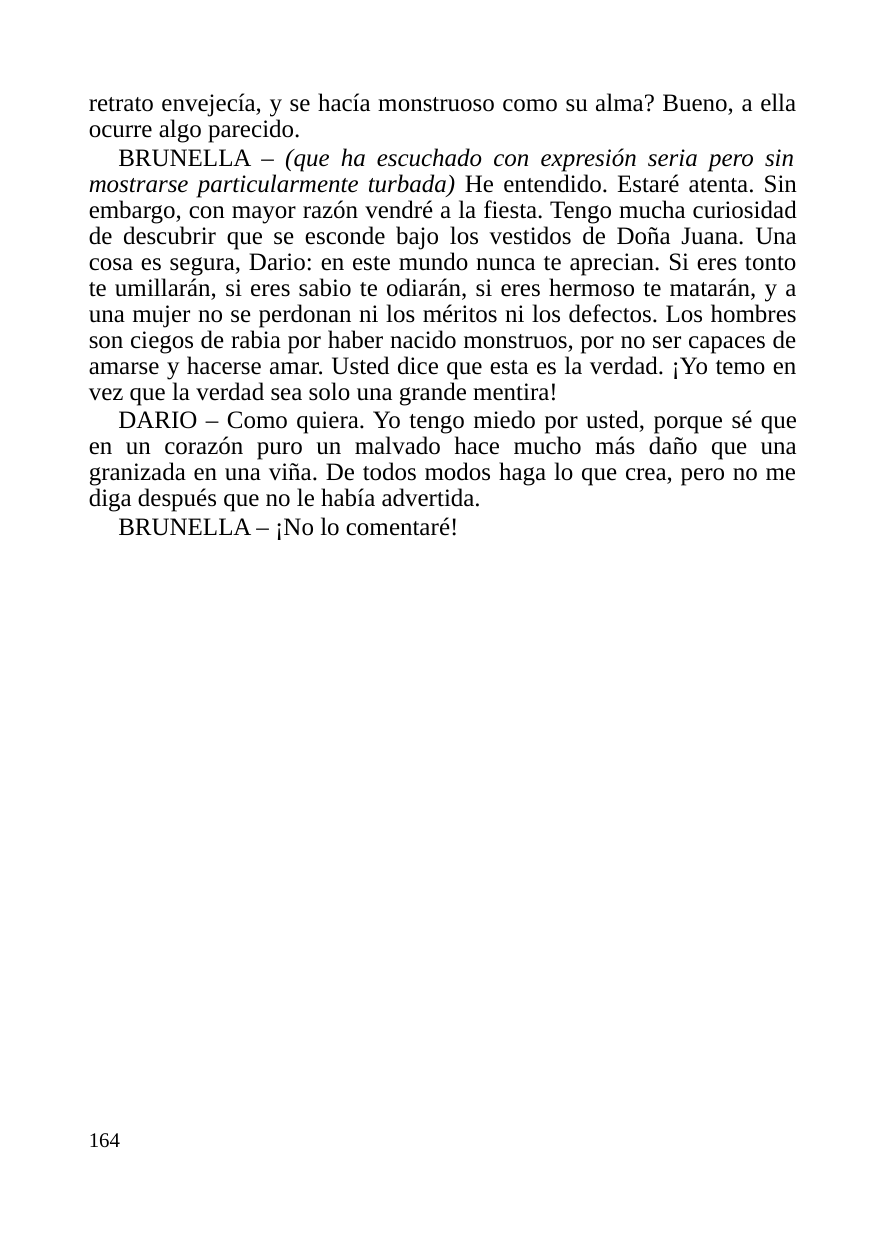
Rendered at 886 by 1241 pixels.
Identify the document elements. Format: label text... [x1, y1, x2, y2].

text BRUNELLA – ¡No lo comentaré! [88, 512, 797, 541]
text BRUNELLA – (que ha escuchado con expresión seria pero sin mostrarse particularmente turbada) He entendido. Estaré atenta. Sin embargo, con mayor razón vendré a la fiesta. Tengo mucha curiosidad de descubrir que se esconde bajo los vestidos de Doña Juana. Una cosa es segura, Dario: en este mundo nunca te aprecian. Si eres tonto te umillarán, si eres sabio te odiarán, si eres hermoso te matarán, y a una mujer no se perdonan ni los méritos ni los defectos. Los hombres son ciegos de rabia por haber nacido monstruos, por no ser capaces de amarse y hacerse amar. Usted dice que esta es la verdad. ¡Yo temo en vez que la verdad sea solo una grande mentira! [88, 143, 797, 405]
text retrato envejecía, y se hacía monstruoso como su alma? Bueno, a ella ocurre algo parecido. [88, 88, 797, 143]
text DARIO – Como quiera. Yo tengo miedo por usted, porque sé que en un corazón puro un malvado hace mucho más daño que una granizada en una viña. De todos modos haga lo que crea, pero no me diga después que no le había advertida. [88, 405, 797, 512]
